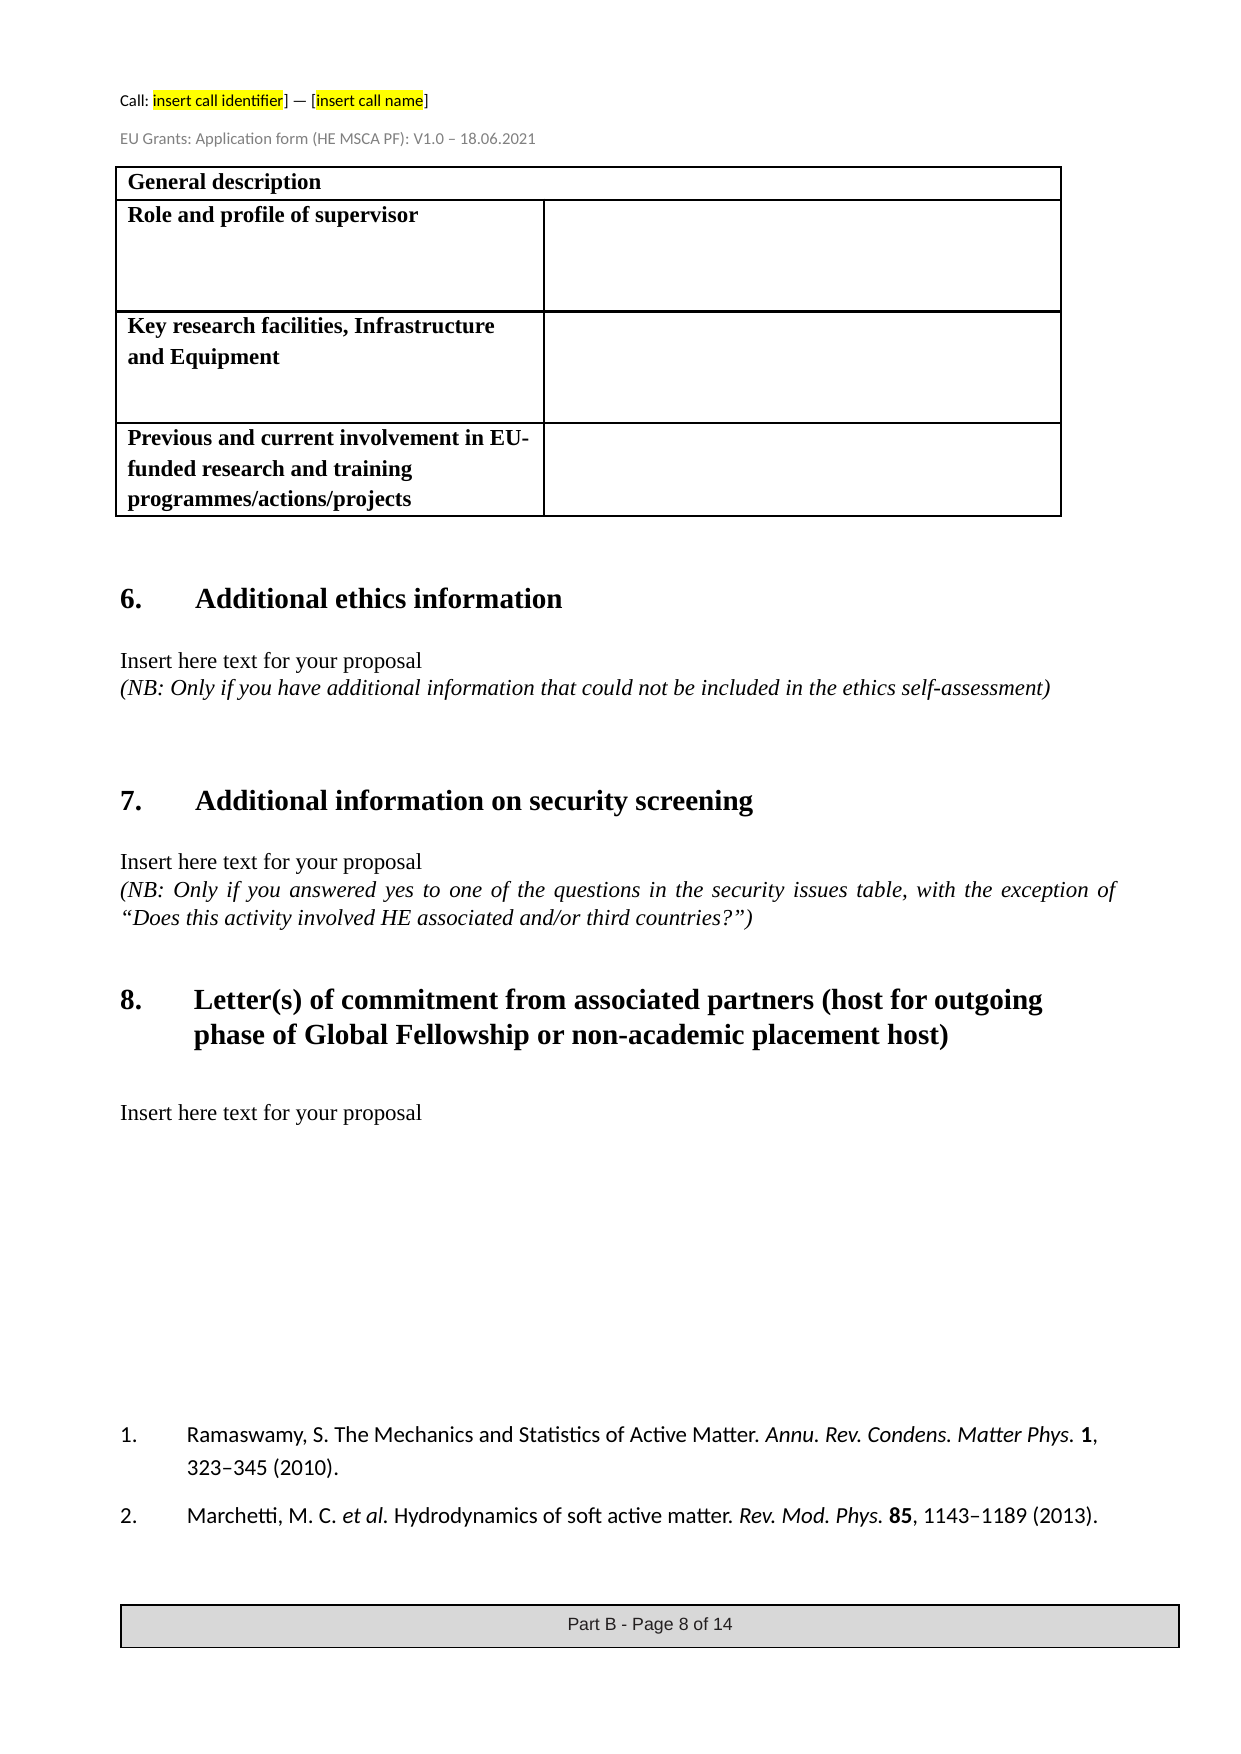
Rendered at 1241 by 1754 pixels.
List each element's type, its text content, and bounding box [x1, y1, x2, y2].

subtitle 6. Additional ethics information [120, 581, 1121, 615]
text (NB: Only if you have additional information that could not be included in the ethics self-assessment) [120, 674, 1121, 701]
text 1. Ramaswamy, S. The Mechanics and Statistics of Active Matter. Annu. Rev. Condens. Matter Phys. 1, 323–345 (2010). [120, 1420, 1121, 1481]
table_cell Previous and current involvement in EU-funded research and training programmes/actions/projects [117, 424, 543, 515]
text Insert here text for your proposal [120, 647, 1121, 673]
subtitle 7. Additional information on security screening [120, 783, 1121, 817]
text 2. Marchetti, M. C. et al. Hydrodynamics of soft active matter. Rev. Mod. Phys. 85, 1143–1189 (2013). [120, 1502, 1121, 1529]
table_cell [545, 201, 1060, 310]
table_cell Role and profile of supervisor [117, 201, 543, 310]
text Insert here text for your proposal [120, 1098, 1121, 1125]
text (NB: Only if you answered yes to one of the questions in the security issues table, with the exception of “Does this activity involved HE associated and/or third countries?”) [120, 876, 1121, 930]
table_cell [545, 313, 1060, 422]
table_cell [545, 424, 1060, 515]
table_cell Key research facilities, Infrastructure and Equipment [117, 313, 543, 422]
table_cell General description [117, 168, 1060, 198]
text Insert here text for your proposal [120, 848, 1121, 875]
subtitle 8. Letter(s) of commitment from associated partners (host for outgoing phase of Global Fellowship or non-academic placement host) [120, 982, 1121, 1051]
